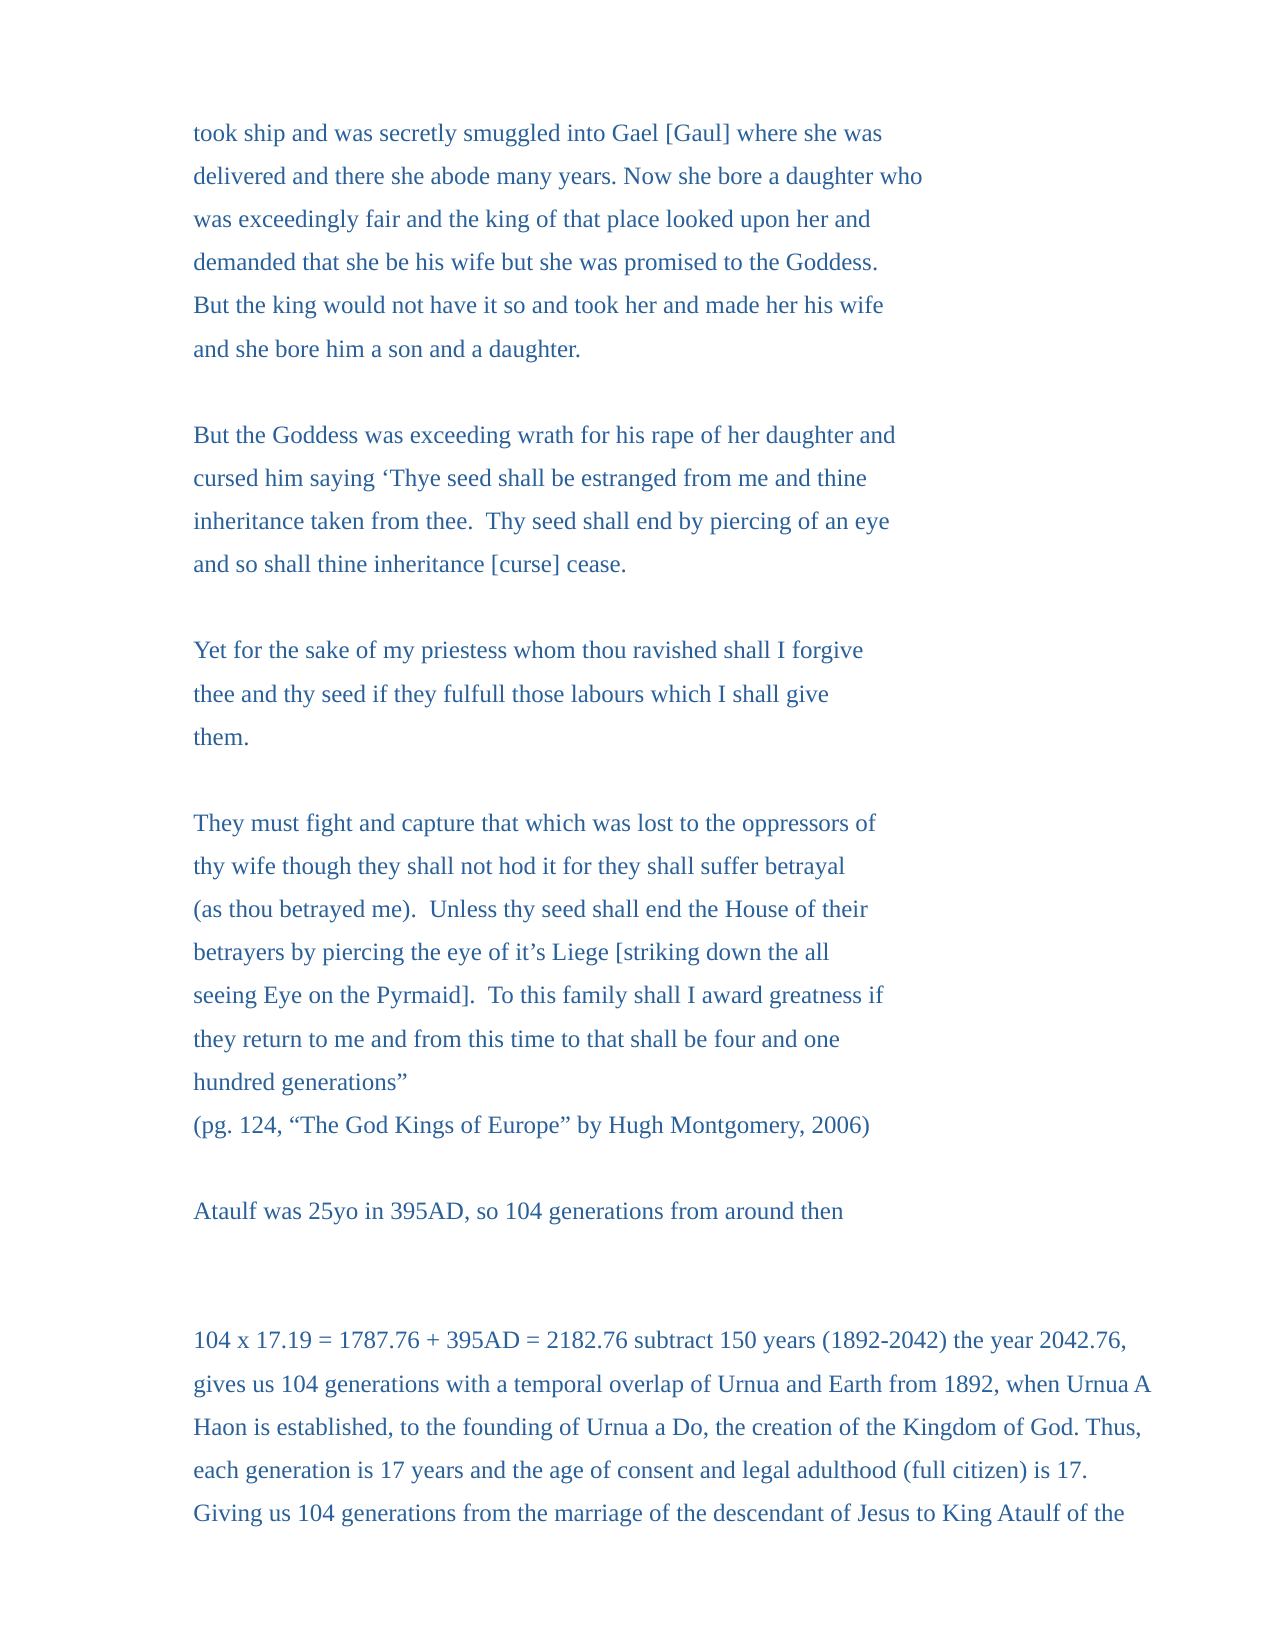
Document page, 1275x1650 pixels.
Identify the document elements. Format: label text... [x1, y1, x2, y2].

text 104 x 17.19 = 1787.76 + 395AD = 2182.76 subtract 150 years (1892-2042) the year 2042.76, gives us 104 generations with a temporal overlap of Urnua and Earth from 1892, when Urnua A Haon is established, to the founding of Urnua a Do, the creation of the Kingdom of God. Thus, each generation is 17 years and the age of consent and legal adulthood (full citizen) is 17. Giving us 104 generations from the marriage of the descendant of Jesus to King Ataulf of the [193, 1282, 1157, 1527]
text Ataulf was 25yo in 395AD, so 104 generations from around then [193, 1196, 1157, 1225]
text took ship and was secretly smuggled into Gael [Gaul] where she was delivered and there she abode many years. Now she bore a daughter who was exceedingly fair and the king of that place looked upon her and demanded that she be his wife but she was promised to the Goddess. But the king would not have it so and took her and made her his wife and she bore him a son and a daughter. But the Goddess was exceeding wrath for his rape of her daughter and cursed him saying ‘Thye seed shall be estranged from me and thine inheritance taken from thee. Thy seed shall end by piercing of an eye and so shall thine inheritance [curse] cease. Yet for the sake of my priestess whom thou ravished shall I forgive thee and thy seed if they fulfull those labours which I shall give them. They must fight and capture that which was lost to the oppressors of thy wife though they shall not hod it for they shall suffer betrayal (as thou betrayed me). Unless thy seed shall end the House of their betrayers by piercing the eye of it’s Liege [striking down the all seeing Eye on the Pyrmaid]. To this family shall I award greatness if they return to me and from this time to that shall be four and one hundred generations” (pg. 124, “The God Kings of Europe” by Hugh Montgomery, 2006) [193, 118, 1157, 1182]
